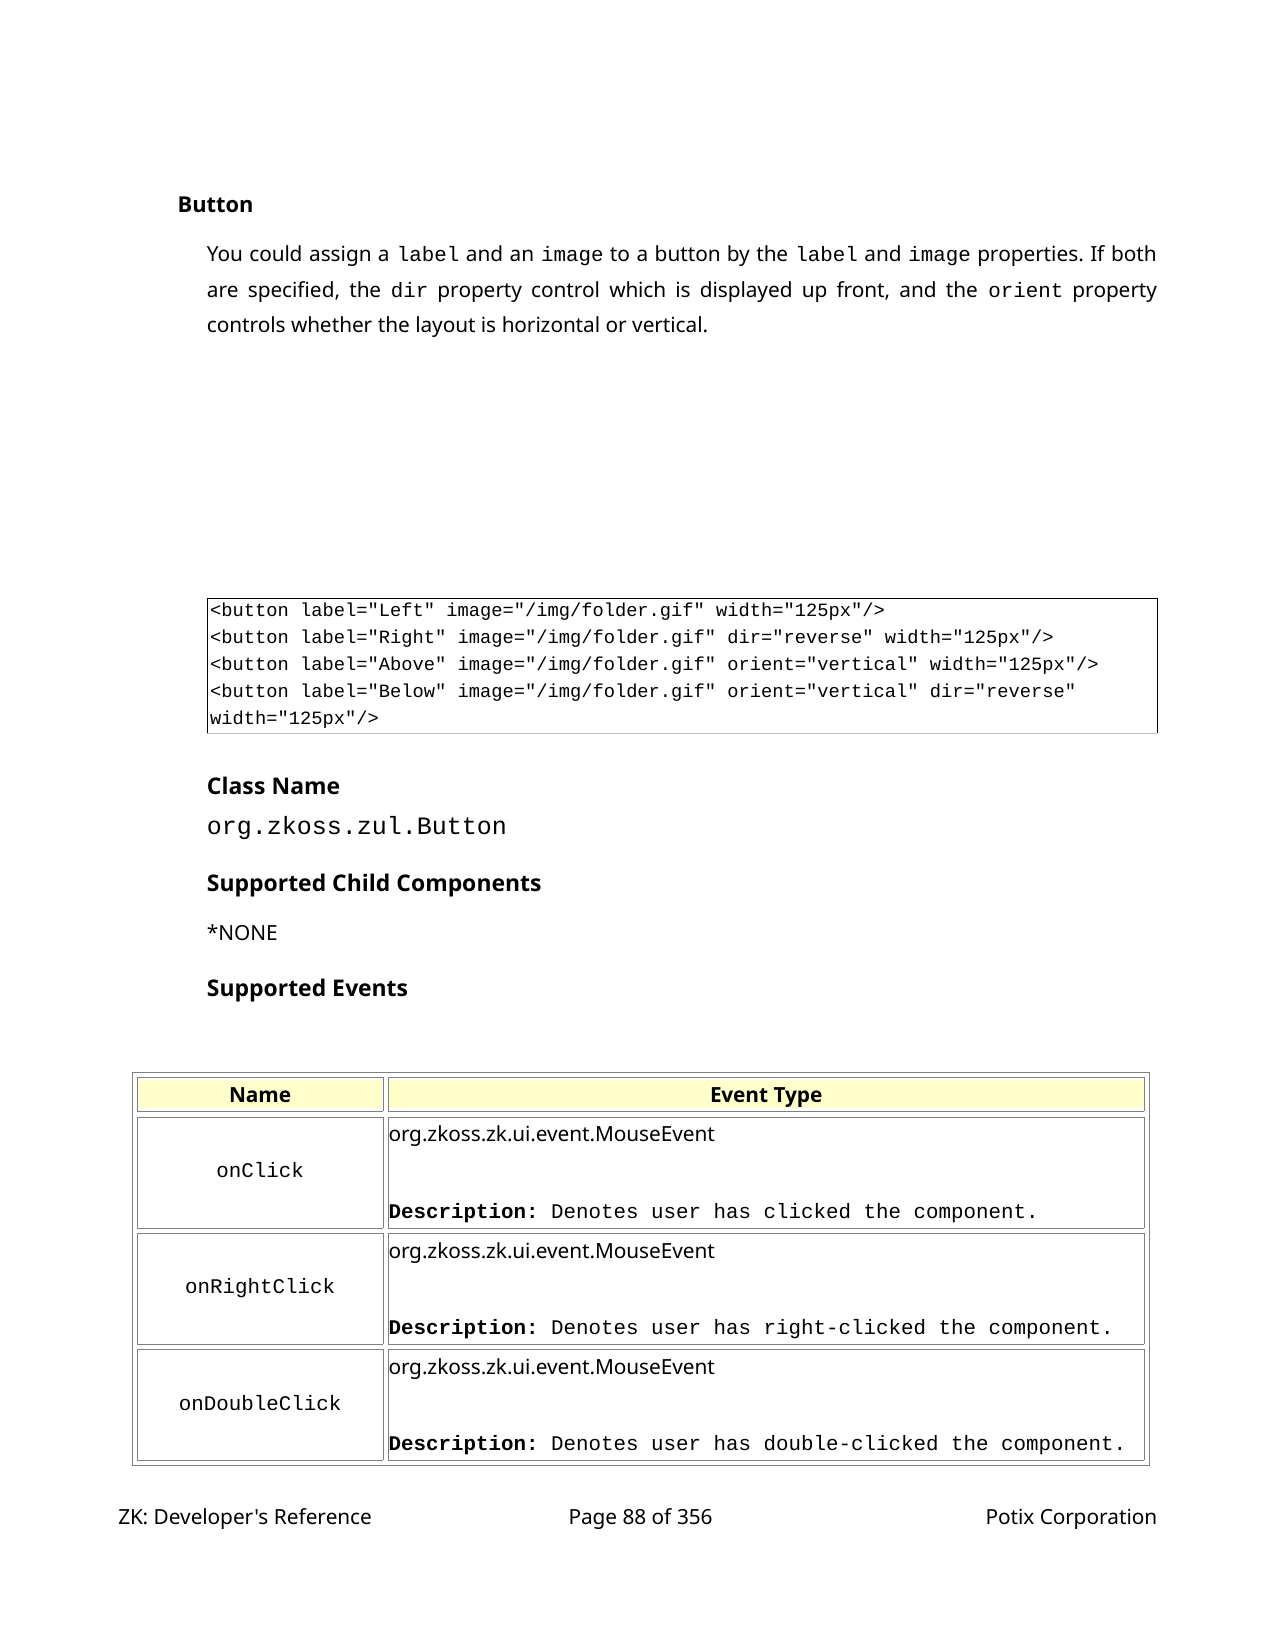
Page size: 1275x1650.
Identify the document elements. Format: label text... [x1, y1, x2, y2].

subtitle Supported Events [207, 972, 1157, 1003]
table_cell org.zkoss.zk.ui.event.MouseEvent Description: Denotes user has double-clicked the component. [385, 1344, 1147, 1460]
text You could assign a label and an image to a button by the label and image properties. If both are specified, the dir property control which is displayed up front, and the orient property controls whether the layout is horizontal or vertical. [207, 239, 1157, 339]
subtitle Class Name [207, 770, 1157, 801]
text <button label="Left" image="/img/folder.gif" width="125px"/> [208, 599, 1157, 622]
table_cell onRightClick [134, 1228, 385, 1344]
table_cell onDoubleClick [134, 1344, 385, 1460]
table_cell org.zkoss.zk.ui.event.MouseEvent Description: Denotes user has clicked the component. [385, 1111, 1147, 1227]
text *NONE [207, 918, 1157, 947]
subtitle Button [177, 189, 1157, 219]
text <button label="Below" image="/img/folder.gif" orient="vertical" dir="reverse" width="125px"/> [208, 679, 1157, 733]
table_cell onClick [134, 1111, 385, 1227]
table_header Event Type [385, 1073, 1147, 1111]
text <button label="Right" image="/img/folder.gif" dir="reverse" width="125px"/> [208, 625, 1157, 649]
text <button label="Above" image="/img/folder.gif" orient="vertical" width="125px"/> [208, 652, 1157, 676]
subtitle Supported Child Components [207, 867, 1157, 898]
table_cell org.zkoss.zk.ui.event.MouseEvent Description: Denotes user has right-clicked the component. [385, 1228, 1147, 1344]
text org.zkoss.zul.Button [207, 813, 1157, 842]
table_header Name [134, 1073, 385, 1111]
